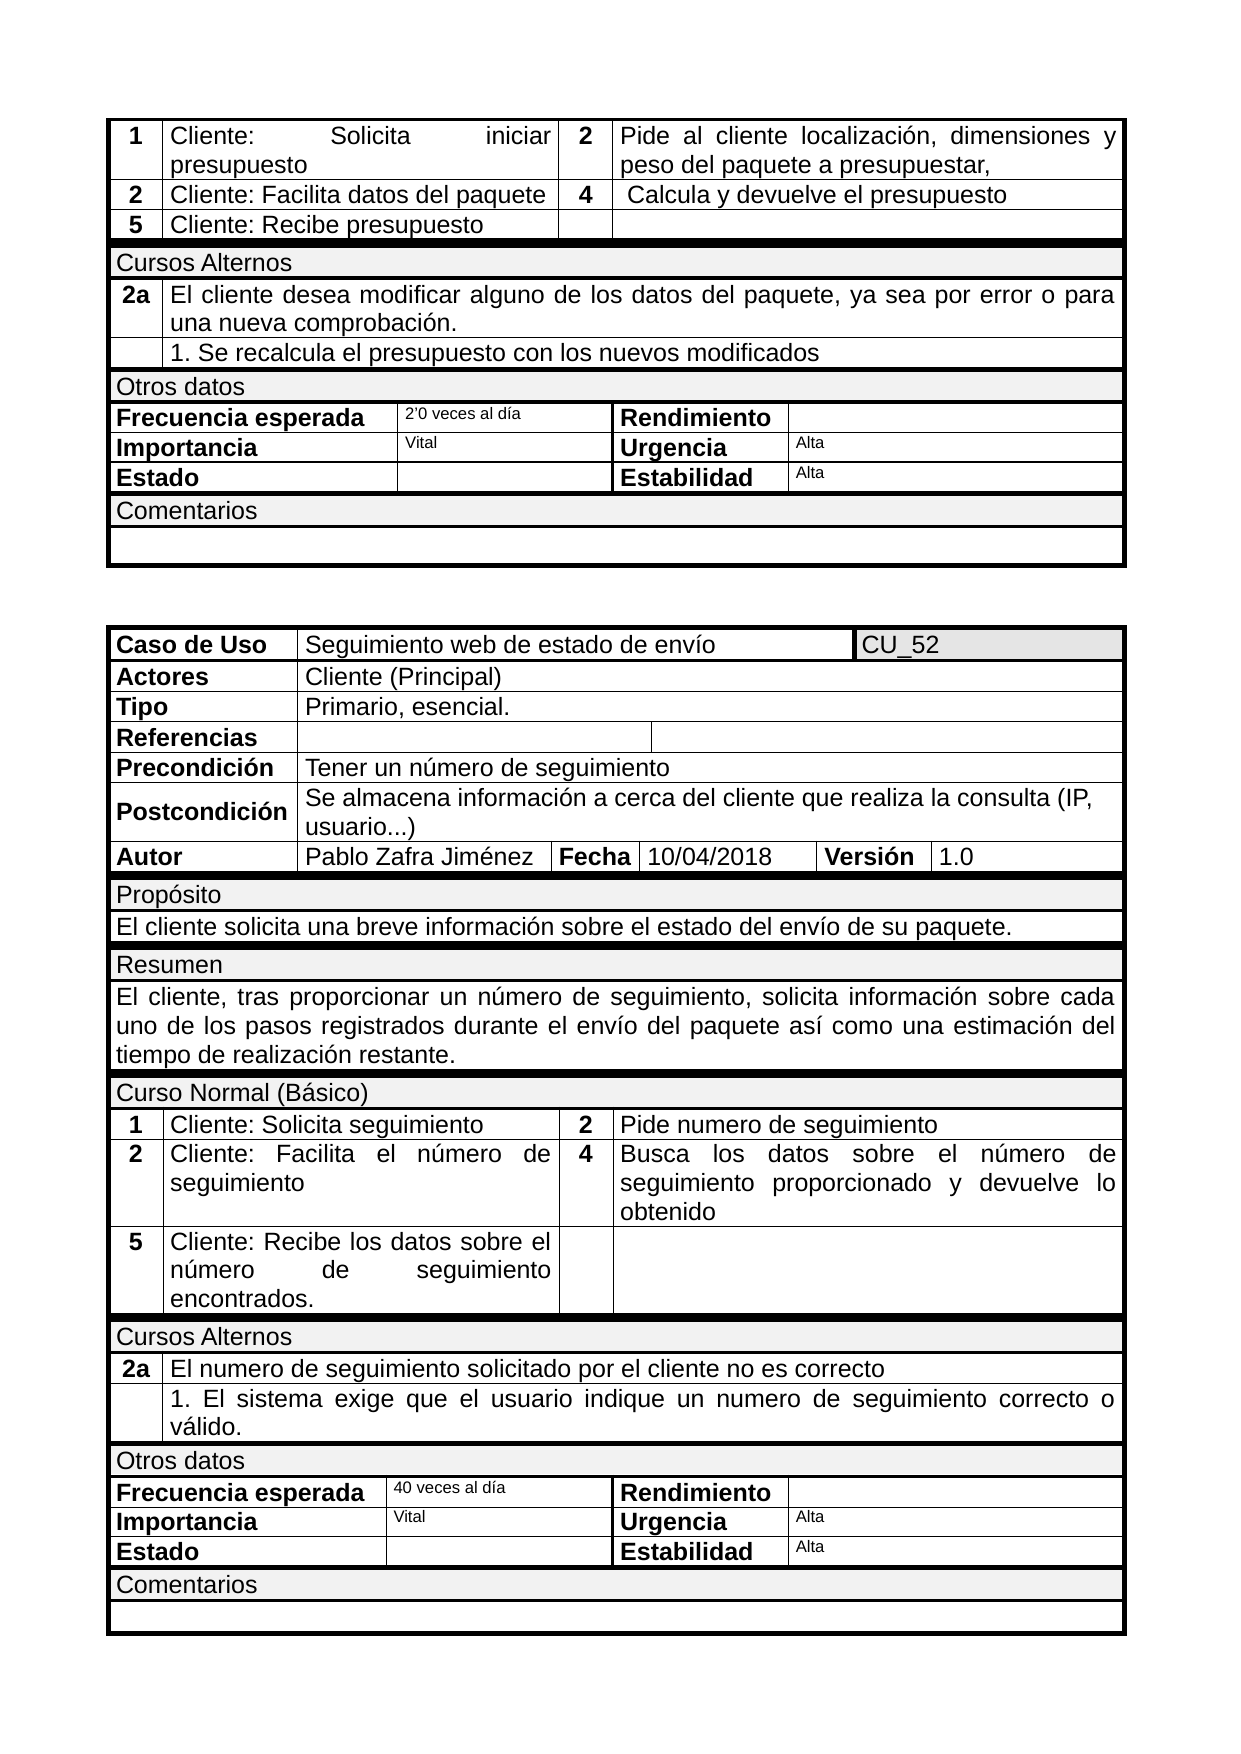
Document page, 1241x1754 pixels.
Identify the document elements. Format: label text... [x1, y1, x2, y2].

table_cell Pide numero de seguimiento [614, 1110, 1122, 1138]
table_cell Urgencia [614, 433, 788, 461]
table_cell [559, 210, 612, 238]
table_cell Tipo [111, 692, 297, 721]
table_header Cursos Alternos [111, 248, 1122, 276]
table_cell [111, 338, 162, 367]
table_cell Primario, esencial. [298, 692, 1122, 721]
table_cell Cliente: Facilita datos del paquete [163, 180, 558, 208]
table_cell El cliente desea modificar alguno de los datos del paquete, ya sea por error o para una nueva comprobación. [163, 280, 1122, 337]
table_cell Urgencia [614, 1508, 788, 1536]
table_header Resumen [111, 950, 1122, 979]
table_cell Cliente: Recibe los datos sobre el número de seguimiento encontrados. [164, 1227, 559, 1313]
table_cell 1 [111, 121, 162, 179]
table_cell 1. El sistema exige que el usuario indique un numero de seguimiento correcto o válido. [163, 1384, 1122, 1441]
table_cell [613, 210, 1122, 238]
table_cell 4 [559, 180, 612, 208]
table_cell Vital [387, 1508, 611, 1536]
table_cell Cliente (Principal) [298, 662, 1122, 691]
table_cell Actores [111, 662, 297, 691]
table_cell 10/04/2018 [640, 842, 816, 871]
table_cell Alta [789, 463, 1122, 491]
table_cell [614, 1227, 1122, 1313]
table_cell Versión [817, 842, 931, 871]
table_cell [398, 463, 611, 491]
table_cell Se almacena información a cerca del cliente que realiza la consulta (IP, usuario...) [298, 783, 1122, 841]
table_cell [652, 722, 1122, 752]
table_cell [789, 404, 1122, 432]
table_cell [111, 1602, 1122, 1631]
table_cell Importancia [111, 433, 397, 461]
table_cell 2a [111, 1354, 162, 1382]
table_cell Pablo Zafra Jiménez [298, 842, 551, 871]
table_header Propósito [111, 880, 1122, 909]
table_cell [387, 1537, 611, 1565]
table_header Caso de Uso [111, 630, 297, 659]
table_header Curso Normal (Básico) [111, 1078, 1122, 1107]
table_cell [560, 1227, 613, 1313]
table_cell [789, 1478, 1122, 1506]
table_cell 1.0 [932, 842, 1122, 871]
table_cell Precondición [111, 753, 297, 782]
table_cell Cliente: Solicita seguimiento [164, 1110, 559, 1138]
table_cell Referencias [111, 722, 297, 752]
table_cell 2 [559, 121, 612, 179]
table_cell Cliente: Solicita iniciar presupuesto [163, 121, 558, 179]
table_cell 1 [111, 1110, 163, 1138]
table_header Cursos Alternos [111, 1322, 1122, 1351]
table_cell Tener un número de seguimiento [298, 753, 1122, 782]
table_cell 2 [560, 1110, 613, 1138]
table_cell Cliente: Recibe presupuesto [163, 210, 558, 238]
table_cell 5 [111, 1227, 163, 1313]
table_cell 40 veces al día [387, 1478, 611, 1506]
table_cell Importancia [111, 1508, 386, 1536]
table_cell Alta [789, 433, 1122, 461]
table_cell Calcula y devuelve el presupuesto [613, 180, 1122, 208]
table_cell Estabilidad [614, 1537, 788, 1565]
table_cell Cliente: Facilita el número de seguimiento [164, 1140, 559, 1226]
table_cell El numero de seguimiento solicitado por el cliente no es correcto [163, 1354, 1122, 1382]
table_cell Estado [111, 1537, 386, 1565]
table_cell 4 [560, 1140, 613, 1226]
table_cell Busca los datos sobre el número de seguimiento proporcionado y devuelve lo obtenido [614, 1140, 1122, 1226]
table_cell 2 [111, 180, 162, 208]
table_cell Otros datos [111, 1446, 1122, 1474]
table_cell 2a [111, 280, 162, 337]
table_header CU_52 [857, 630, 1122, 659]
table_cell Alta [789, 1537, 1122, 1565]
table_cell Frecuencia esperada [111, 1478, 386, 1506]
table_cell [111, 1384, 162, 1441]
table_cell Rendimiento [614, 1478, 788, 1506]
table_cell 5 [111, 210, 162, 238]
table_cell Postcondición [111, 783, 297, 841]
table_cell Otros datos [111, 372, 1122, 400]
table_cell 1. Se recalcula el presupuesto con los nuevos modificados [163, 338, 1122, 367]
table_cell Comentarios [111, 1570, 1122, 1599]
table_header Seguimiento web de estado de envío [298, 630, 852, 659]
table_cell Pide al cliente localización, dimensiones y peso del paquete a presupuestar, [613, 121, 1122, 179]
table_cell Fecha [552, 842, 639, 871]
table_cell [298, 722, 651, 752]
table_cell Rendimiento [614, 404, 788, 432]
table_cell Frecuencia esperada [111, 404, 397, 432]
table_cell 2 [111, 1140, 163, 1226]
table_cell Vital [398, 433, 611, 461]
table_cell [111, 528, 1122, 563]
table_cell El cliente solicita una breve información sobre el estado del envío de su paquete. [111, 912, 1122, 941]
table_cell Estado [111, 463, 397, 491]
table_cell Estabilidad [614, 463, 788, 491]
table_cell Autor [111, 842, 297, 871]
table_cell El cliente, tras proporcionar un número de seguimiento, solicita información sobre cada uno de los pasos registrados durante el envío del paquete así como una estimación del tiempo de realización restante. [111, 982, 1122, 1068]
table_cell Alta [789, 1508, 1122, 1536]
table_cell 2’0 veces al día [398, 404, 611, 432]
table_cell Comentarios [111, 496, 1122, 525]
